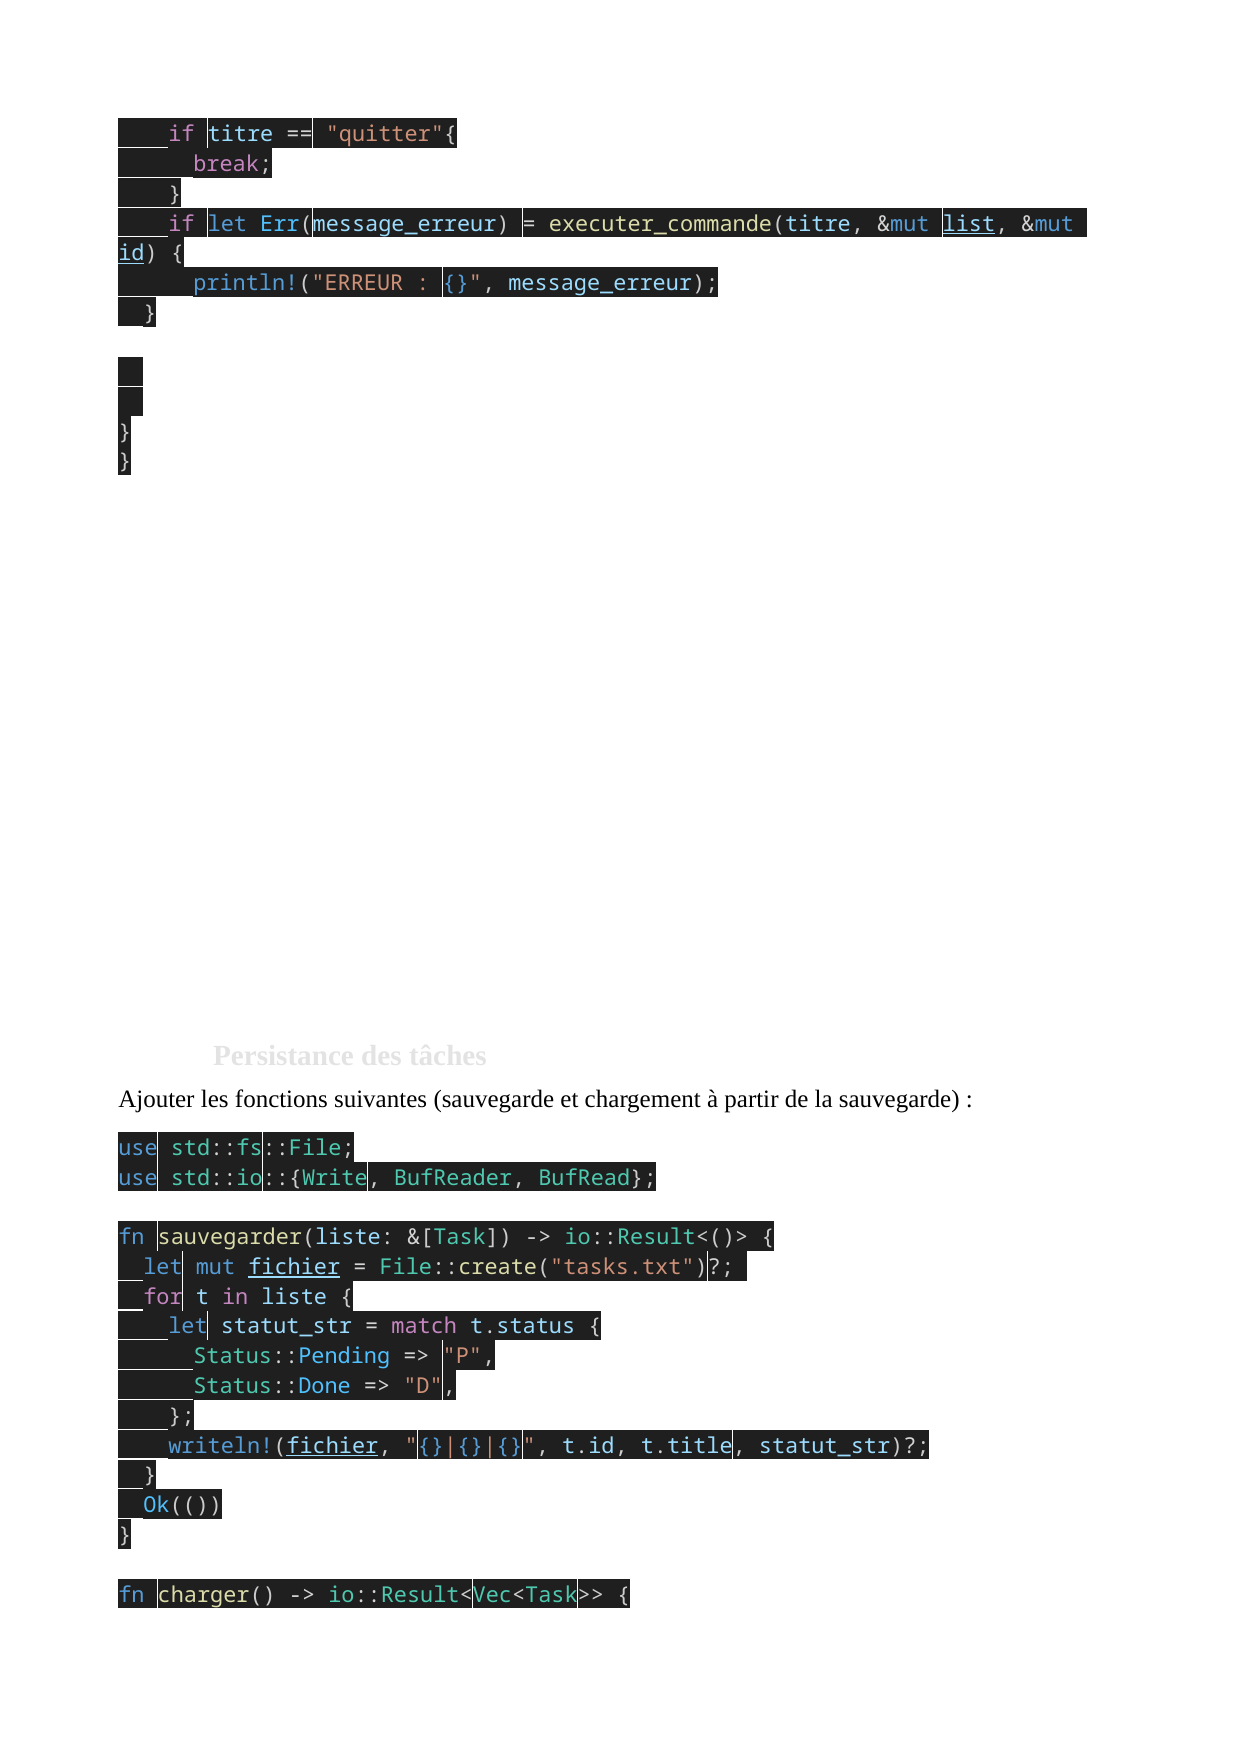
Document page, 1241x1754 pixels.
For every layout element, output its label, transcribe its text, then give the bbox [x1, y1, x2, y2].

text } [118, 446, 1122, 475]
text if titre == "quitter"{ [118, 118, 1122, 148]
text } [118, 1519, 1122, 1549]
text use std::fs::File; [118, 1132, 1122, 1162]
text fn charger() -> io::Result<Vec<Task>> { [118, 1578, 1122, 1608]
list Tu n'as pas la permission d'écrire. [162, 872, 1122, 901]
text Status::Pending => "P", [118, 1340, 1122, 1370]
text } [118, 297, 1122, 327]
list Le fichier n'existe pas. [162, 824, 1122, 853]
text } [118, 1459, 1122, 1489]
text let mut fichier = File::create("tasks.txt")?; [118, 1251, 1122, 1281]
text fn sauvegarder(liste: &[Task]) -> io::Result<()> { [118, 1221, 1122, 1251]
text let statut_str = match t.status { [118, 1311, 1122, 1340]
text Pour l'instant, dès que l’on quitte le programme, tes tâches disparaissent. On va utiliser le module std::fs (File System) pour les sauvegarder dans un fichier texte. [118, 587, 1122, 651]
list Le disque est plein. [162, 920, 1122, 948]
text 21 — Lecture & écriture fichier [118, 523, 1122, 566]
text Ok(()) [118, 1489, 1122, 1519]
text C'est ici que l'opérateur ? qu'on vient de voir va devenir ton meilleur ami. [118, 967, 1122, 998]
text } [118, 416, 1122, 446]
text }; [118, 1400, 1122, 1430]
subtitle 21.2 — Persistance des tâches [118, 1038, 1122, 1072]
text if let Err(message_erreur) = executer_commande(titre, &mut list, &mut id) { [118, 207, 1122, 267]
text writeln!(fichier, "{}|{}|{}", t.id, t.title, statut_str)?; [118, 1430, 1122, 1459]
text println!("ERREUR : {}", message_erreur); [118, 267, 1122, 297]
text use std::io::{Write, BufReader, BufRead}; [118, 1162, 1122, 1191]
text break; [118, 148, 1122, 178]
text Le module fs permet de manipuler les fichiers. En Rust, ces opérations renvoient presque toujours un Result, car beaucoup de choses peuvent mal se passer : [118, 739, 1122, 805]
text } [118, 178, 1122, 207]
subtitle 21.1 — Pourquoi std::fs ? [118, 691, 1122, 727]
text for t in liste { [118, 1281, 1122, 1311]
text Status::Done => "D", [118, 1370, 1122, 1400]
text Ajouter les fonctions suivantes (sauvegarde et chargement à partir de la sauvegarde) : [118, 1084, 1122, 1113]
